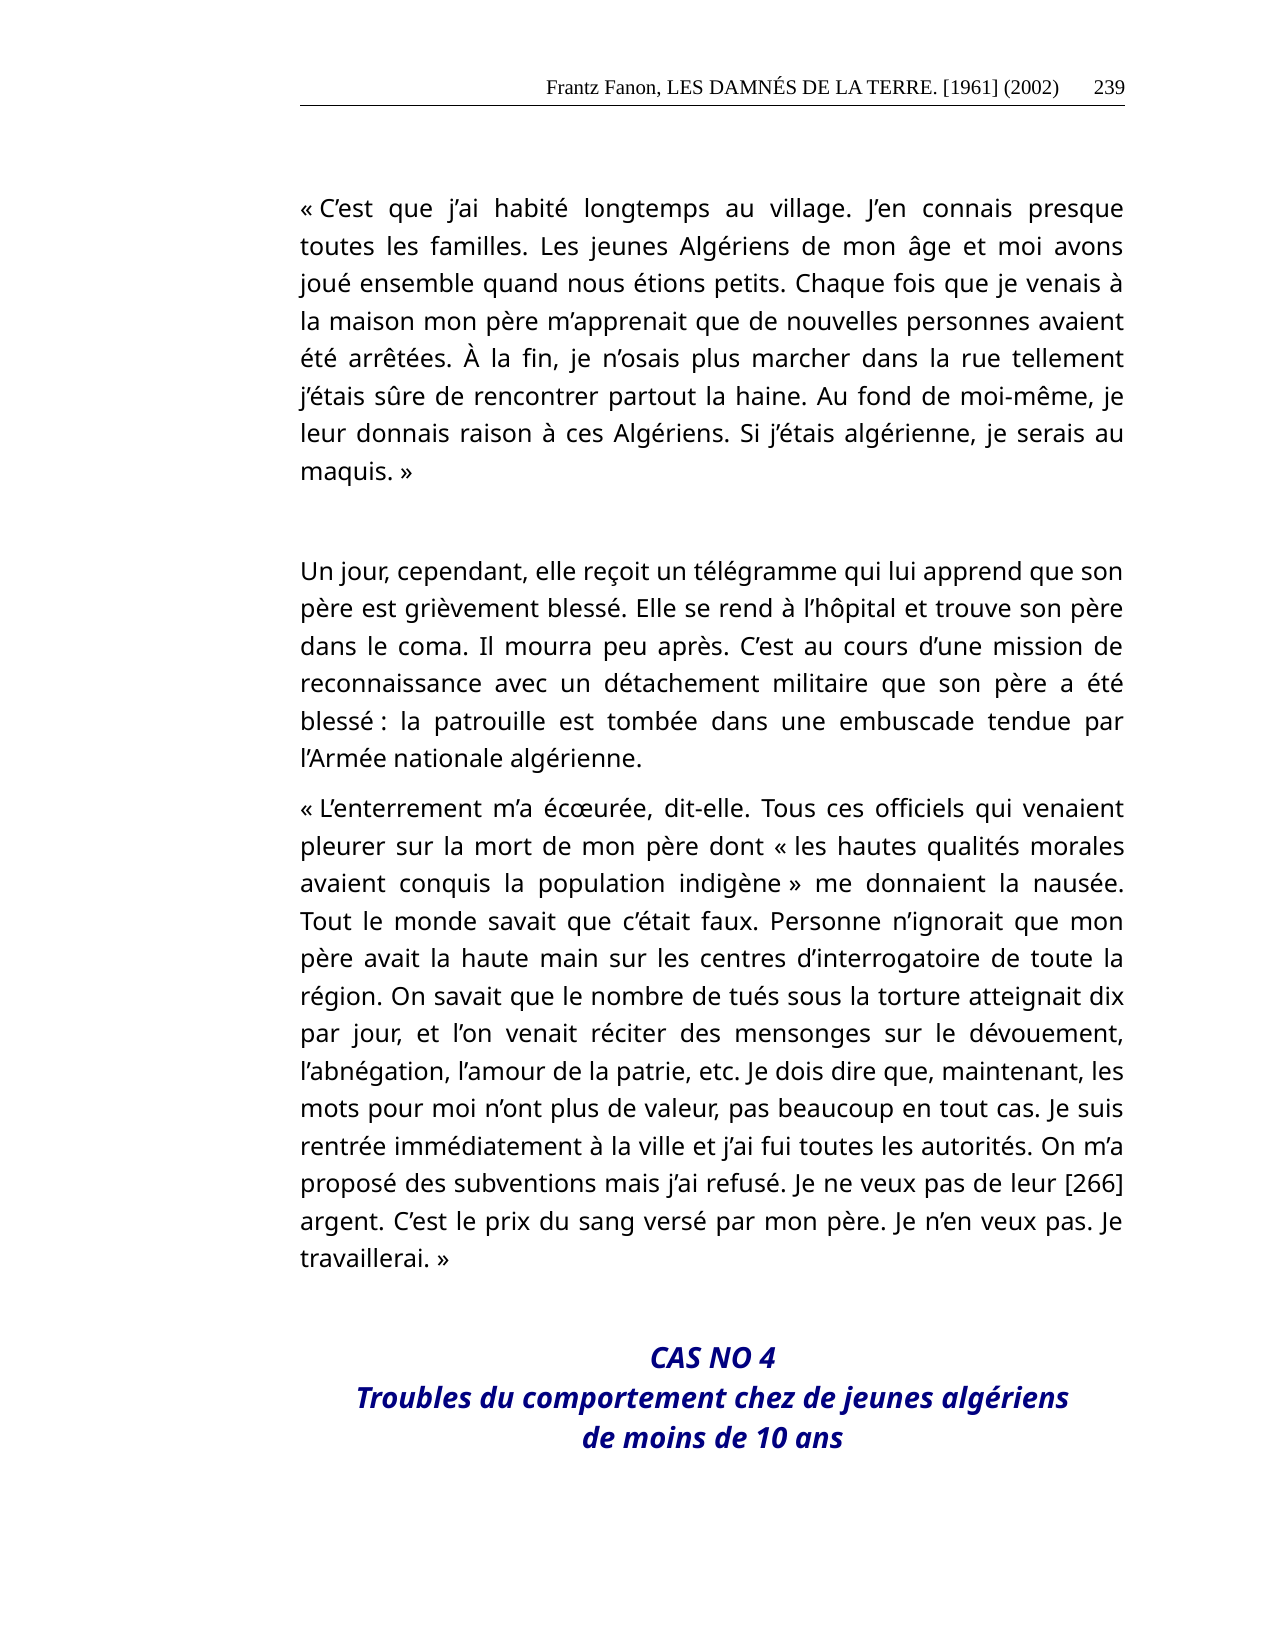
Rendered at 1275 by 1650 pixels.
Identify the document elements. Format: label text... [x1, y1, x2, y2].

text Troubles du comportement chez de jeunes algériens de moins de 10 ans [300, 1377, 1125, 1457]
text CAS NO 4 [300, 1337, 1125, 1377]
text « L’enterrement m’a écœurée, dit-elle. Tous ces officiels qui venaient pleurer sur la mort de mon père dont « les hautes qualités morales avaient conquis la population indigène » me donnaient la nausée. Tout le monde savait que c’était faux. Personne n’ignorait que mon père avait la haute main sur les centres d’interrogatoire de toute la région. On savait que le nombre de tués sous la torture atteignait dix par jour, et l’on venait réciter des mensonges sur le dévouement, l’abnégation, l’amour de la patrie, etc. Je dois dire que, maintenant, les mots pour moi n’ont plus de valeur, pas beaucoup en tout cas. Je suis rentrée immédiatement à la ville et j’ai fui toutes les autorités. On m’a proposé des subventions mais j’ai refusé. Je ne veux pas de leur [266] argent. C’est le prix du sang versé par mon père. Je n’en veux pas. Je travaillerai. » [300, 787, 1125, 1275]
text Un jour, cependant, elle reçoit un télégramme qui lui apprend que son père est grièvement blessé. Elle se rend à l’hôpital et trouve son père dans le coma. Il mourra peu après. C’est au cours d’une mission de reconnaissance avec un détachement militaire que son père a été blessé : la patrouille est tombée dans une embuscade tendue par l’Armée nationale algérienne. [300, 550, 1125, 775]
text « C’est que j’ai habité longtemps au village. J’en connais presque toutes les familles. Les jeunes Algériens de mon âge et moi avons joué ensemble quand nous étions petits. Chaque fois que je venais à la maison mon père m’apprenait que de nouvelles personnes avaient été arrêtées. À la fin, je n’osais plus marcher dans la rue tellement j’étais sûre de rencontrer partout la haine. Au fond de moi-même, je leur donnais raison à ces Algériens. Si j’étais algérienne, je serais au maquis. » [300, 187, 1125, 487]
